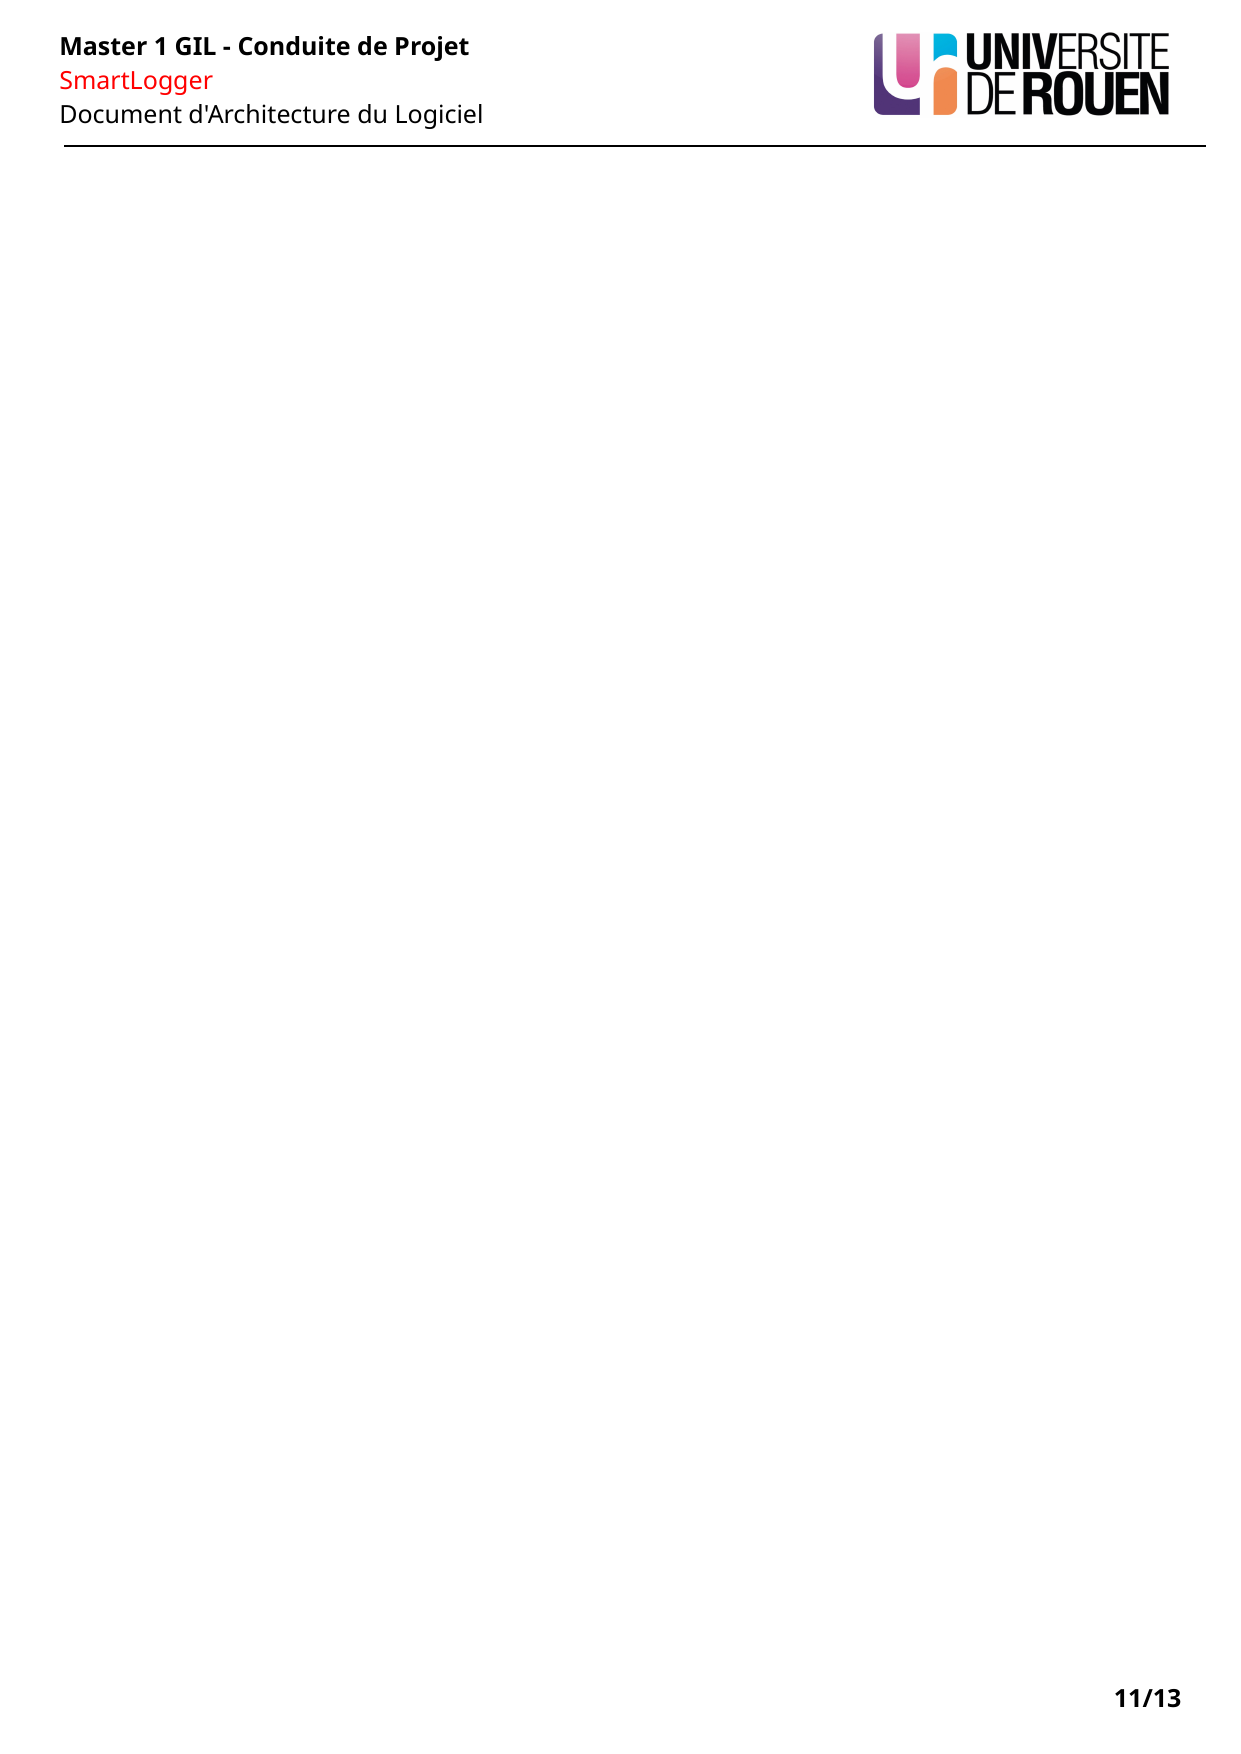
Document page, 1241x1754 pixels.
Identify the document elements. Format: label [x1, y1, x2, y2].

picture [872, 32, 1170, 118]
